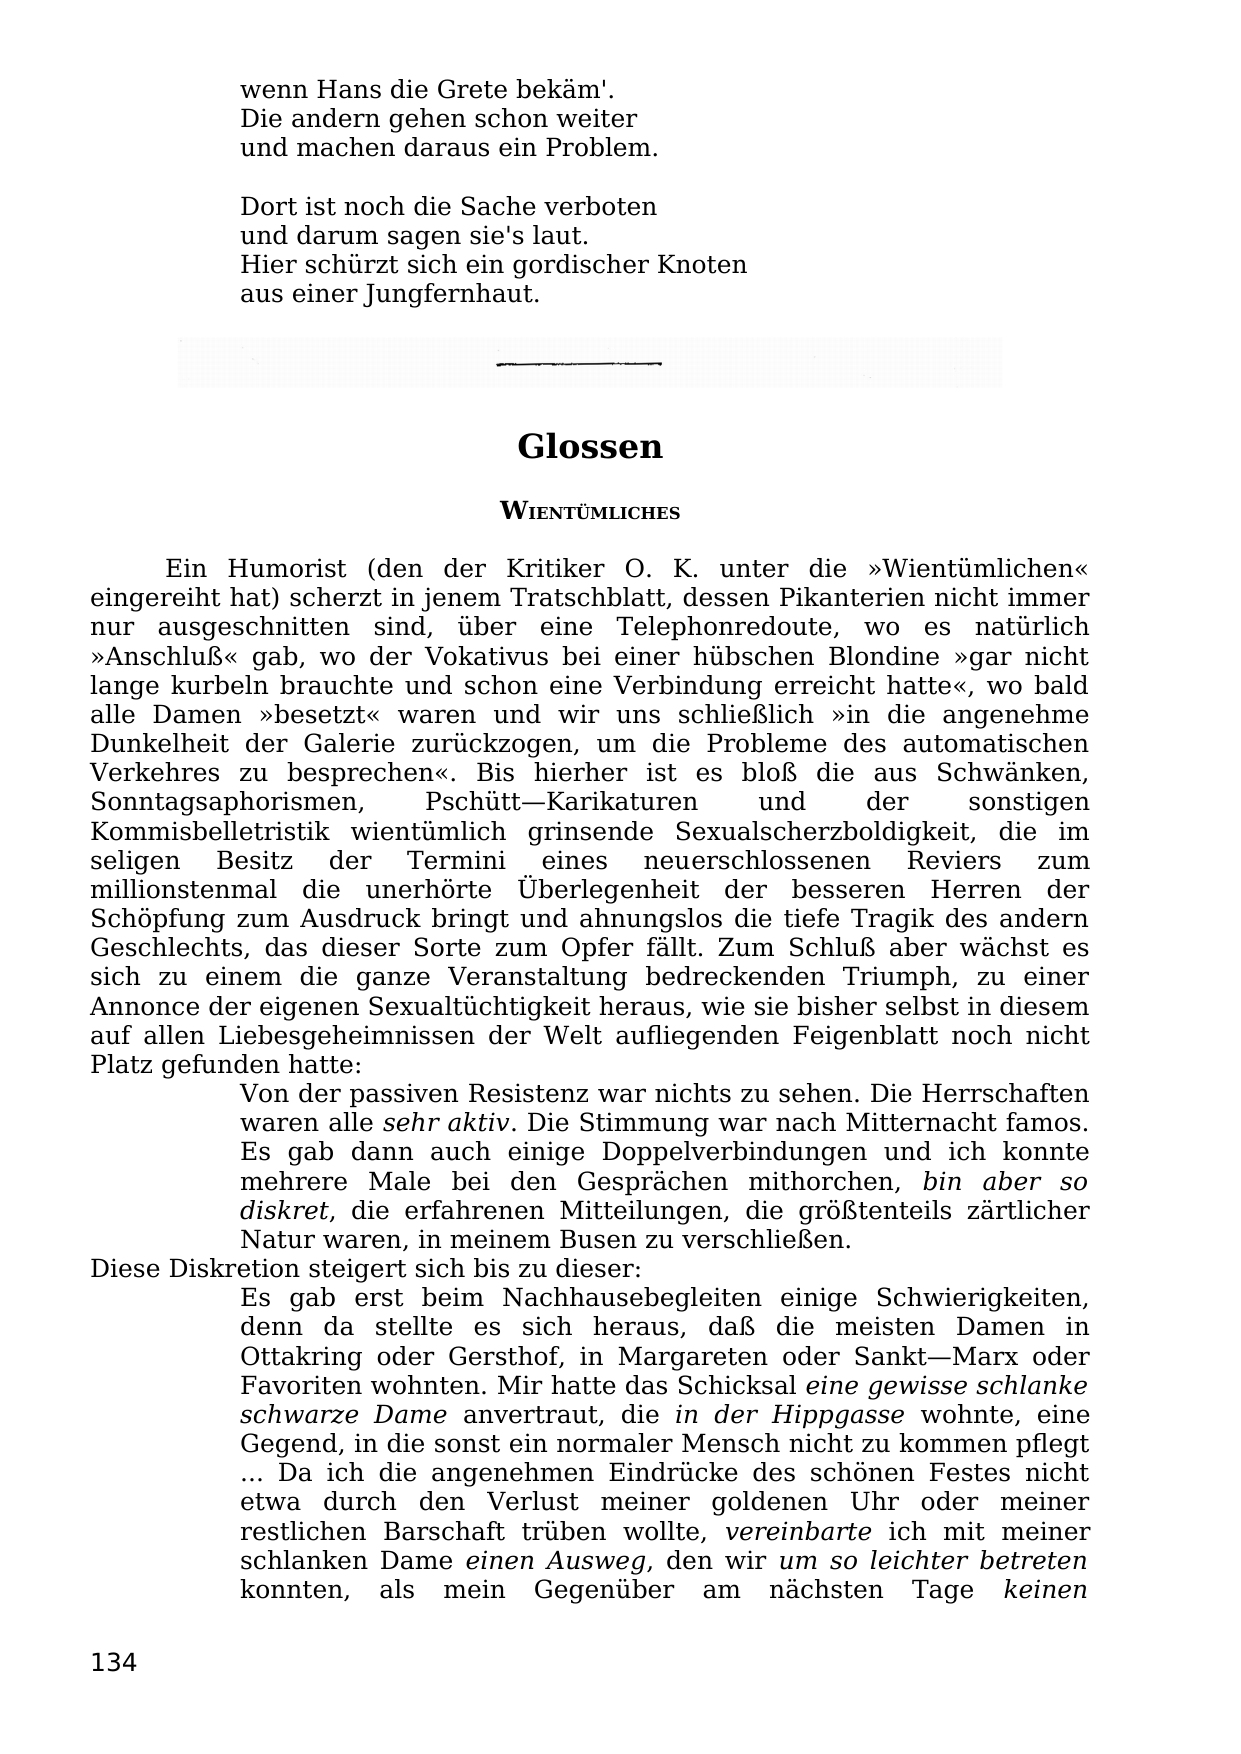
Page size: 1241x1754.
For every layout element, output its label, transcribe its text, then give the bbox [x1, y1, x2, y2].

text aus einer Jungfernhaut. [240, 279, 1091, 308]
text Es gab erst beim Nachhausebegleiten einige Schwierigkeiten, denn da stellte es sich heraus, daß die meisten Damen in Ottakring oder Gersthof, in Margareten oder Sankt—Marx oder Favoriten wohnten. Mir hatte das Schicksal eine gewisse schlanke schwarze Dame anvertraut, die in der Hippgasse wohnte, eine Gegend, in die sonst ein normaler Mensch nicht zu kommen pflegt ... Da ich die angenehmen Eindrücke des schönen Festes nicht etwa durch den Verlust meiner goldenen Uhr oder meiner restlichen Barschaft trüben wollte, vereinbarte ich mit meiner schlanken Dame einen Ausweg, den wir um so leichter betreten konnten, als mein Gegenüber am nächsten Tage keinen [240, 1283, 1091, 1604]
text Ein Humorist (den der Kritiker O. K. unter die »Wientümlichen« eingereiht hat) scherzt in jenem Tratschblatt, dessen Pikanterien nicht immer nur ausgeschnitten sind, über eine Telephonredoute, wo es natürlich »Anschluß« gab, wo der Vokativus bei einer hübschen Blondine »gar nicht lange kurbeln brauchte und schon eine Verbindung erreicht hatte«, wo bald alle Damen »besetzt« waren und wir uns schließlich »in die angenehme Dunkelheit der Galerie zurückzogen, um die Probleme des automatischen Verkehres zu besprechen«. Bis hierher ist es bloß die aus Schwänken, Sonntagsaphorismen, Pschütt—Karikaturen und der sonstigen Kommisbelletristik wientümlich grinsende Sexualscherzboldigkeit, die im seligen Besitz der Termini eines neu­erschlossenen Reviers zum millionstenmal die unerhörte Überlegenheit der besseren Herren der Schöpfung zum Ausdruck bringt und ahnungslos die tiefe Tragik des andern Geschlechts, das dieser Sorte zum Opfer fällt. Zum Schluß aber wächst es sich zu einem die ganze Veranstaltung bedreckenden Triumph, zu einer Annonce der eigenen Sexualtüchtigkeit heraus, wie sie bisher selbst in diesem auf allen Liebesgeheimnissen der Welt aufliegenden Feigenblatt noch nicht Platz gefunden hatte: [90, 554, 1091, 1079]
text und darum sagen sie's laut. [240, 221, 1091, 250]
text und machen daraus ein Problem. [240, 133, 1091, 162]
text Diese Diskretion steigert sich bis zu dieser: [90, 1254, 1091, 1283]
text Wientümliches [90, 496, 1091, 525]
text wenn Hans die Grete bekäm'. [240, 75, 1091, 104]
text Die andern gehen schon weiter [240, 104, 1091, 133]
text Hier schürzt sich ein gordischer Knoten [240, 250, 1091, 279]
text Von der passiven Resistenz war nichts zu sehen. Die Herrschaften waren alle sehr aktiv. Die Stimmung war nach Mitternacht famos. Es gab dann auch einige Doppelverbindungen und ich konnte mehrere Male bei den Gesprächen mithorchen, bin aber so diskret, die erfahrenen Mitteilungen, die größtenteils zärtlicher Natur waren, in meinem Busen zu verschließen. [240, 1079, 1091, 1254]
picture [177, 337, 1003, 388]
text Dort ist noch die Sache verboten [240, 192, 1091, 221]
text Glossen [90, 427, 1091, 466]
